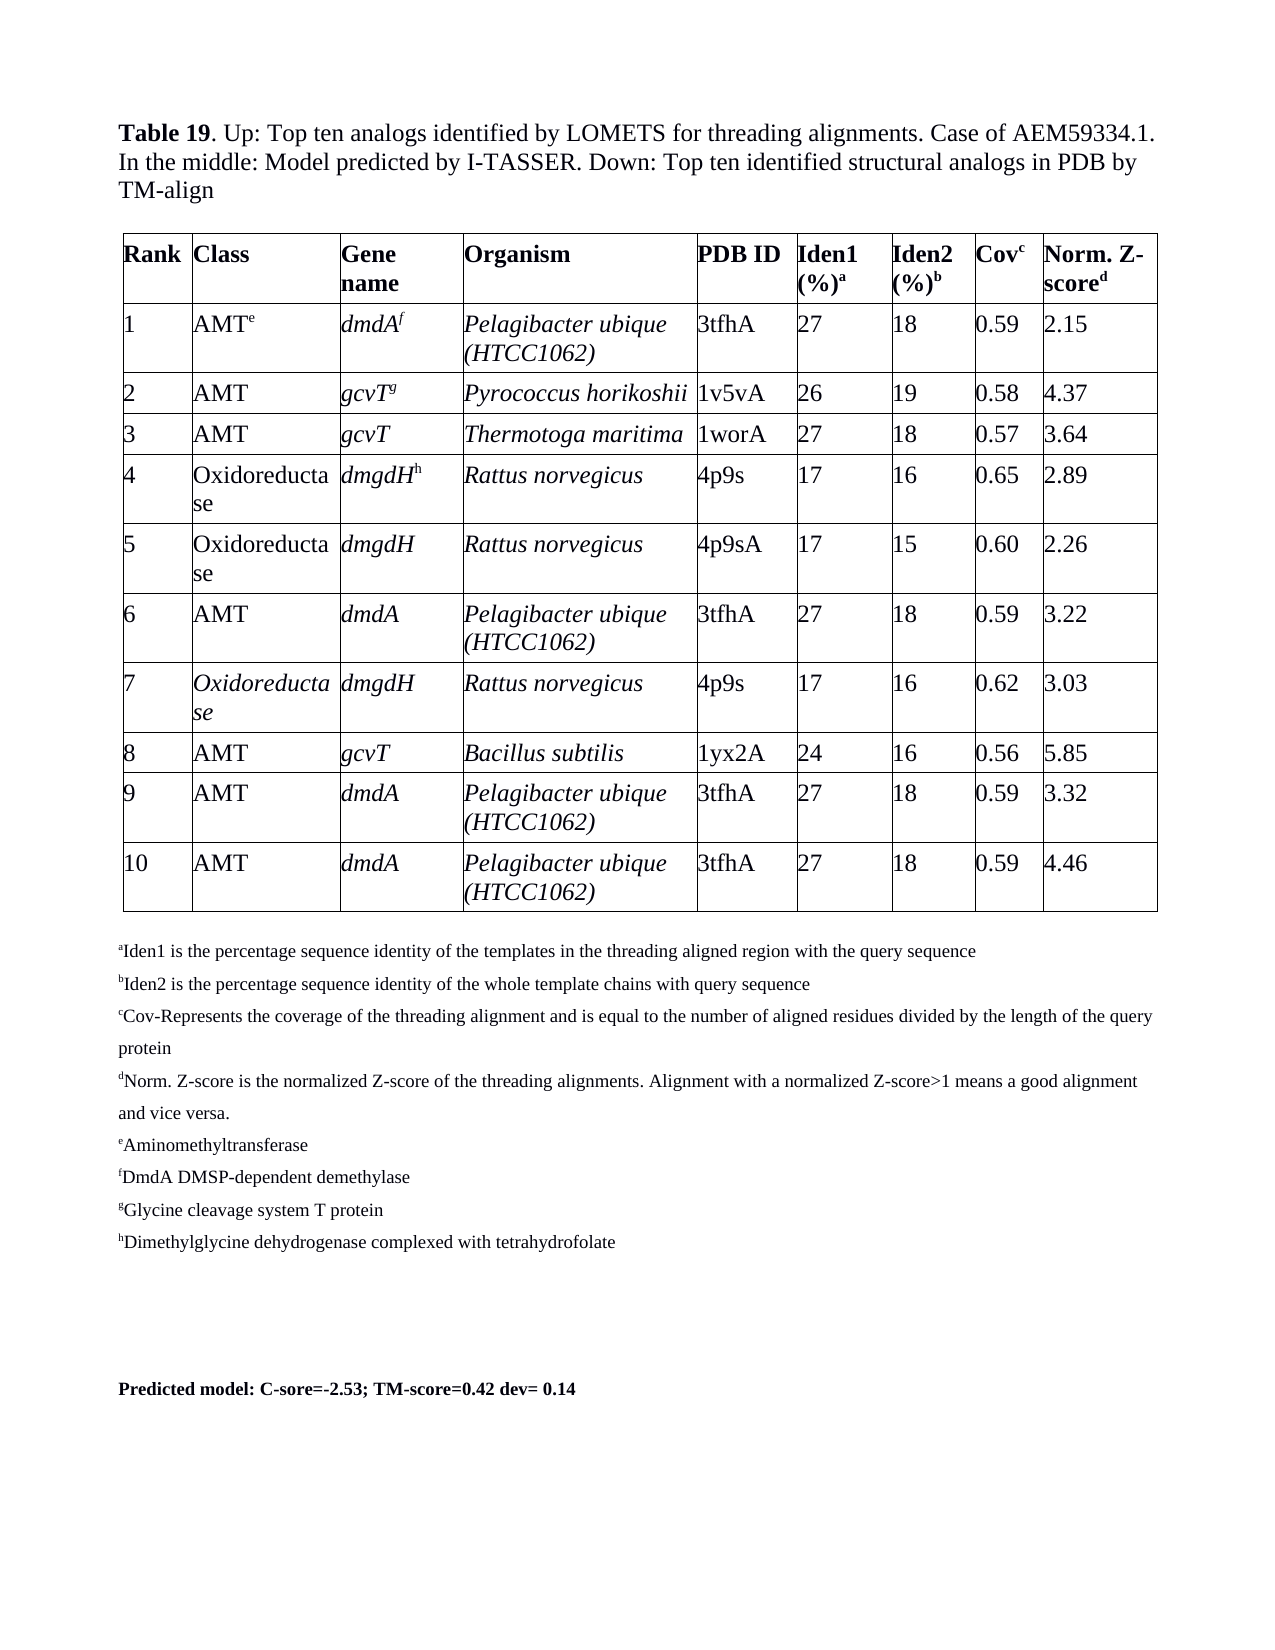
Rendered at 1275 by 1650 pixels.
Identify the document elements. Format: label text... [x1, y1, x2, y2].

table_cell Bacillus subtilis [464, 733, 697, 772]
table_header Rank [124, 234, 192, 303]
table_header Class [193, 234, 340, 303]
table_cell AMT [193, 373, 340, 413]
table_cell 4 [124, 455, 192, 523]
table_cell 2.26 [1044, 524, 1157, 592]
table_cell 5.85 [1044, 733, 1157, 772]
table_cell 1 [124, 304, 192, 372]
table_cell 4p9s [698, 455, 797, 523]
text Table 19. Up: Top ten analogs identified by LOMETS for threading alignments. Case of AEM59334.1. In the middle: Model predicted by I-TASSER. Down: Top ten identified structural analogs in PDB by TM-align [118, 118, 1157, 204]
table_cell 3 [124, 414, 192, 453]
table_cell 18 [893, 414, 975, 453]
table_cell dmdAf [341, 304, 463, 372]
text cCov-Represents the coverage of the threading alignment and is equal to the number of aligned residues divided by the length of the query protein [118, 1005, 1157, 1059]
table_cell 18 [893, 843, 975, 911]
table_cell 0.59 [976, 594, 1043, 662]
table_cell 0.59 [976, 843, 1043, 911]
table_cell AMT [193, 594, 340, 662]
table_cell 3tfhA [698, 843, 797, 911]
table_cell 27 [798, 843, 892, 911]
table_cell 3.03 [1044, 663, 1157, 731]
table_cell gcvTg [341, 373, 463, 413]
table_cell Pelagibacter ubique (HTCC1062) [464, 843, 697, 911]
table_header Iden2 (%)b [893, 234, 975, 303]
table_cell 27 [798, 594, 892, 662]
table_cell 0.62 [976, 663, 1043, 731]
table_cell 10 [124, 843, 192, 911]
table_cell 16 [893, 455, 975, 523]
table_cell 0.57 [976, 414, 1043, 453]
text fDmdA DMSP-dependent demethylase [118, 1166, 1157, 1188]
table_cell 18 [893, 773, 975, 842]
table_cell 0.58 [976, 373, 1043, 413]
table_cell 19 [893, 373, 975, 413]
table_cell gcvT [341, 733, 463, 772]
table_cell 4.46 [1044, 843, 1157, 911]
text dNorm. Z-score is the normalized Z-score of the threading alignments. Alignment with a normalized Z-score>1 means a good alignment and vice versa. [118, 1069, 1157, 1123]
table_cell dmdA [341, 773, 463, 842]
table_cell 16 [893, 663, 975, 731]
table_cell dmdA [341, 594, 463, 662]
table_cell Thermotoga maritima [464, 414, 697, 453]
table_cell Pelagibacter ubique (HTCC1062) [464, 594, 697, 662]
table_cell Oxidoreductase [193, 524, 340, 592]
table_cell 0.56 [976, 733, 1043, 772]
table_cell Rattus norvegicus [464, 524, 697, 592]
table_cell 9 [124, 773, 192, 842]
table_cell Oxidoreductase [193, 663, 340, 731]
table_cell AMTe [193, 304, 340, 372]
table_cell 3.64 [1044, 414, 1157, 453]
table_cell 0.59 [976, 773, 1043, 842]
table_cell Pyrococcus horikoshii [464, 373, 697, 413]
table_cell 4.37 [1044, 373, 1157, 413]
table_cell Pelagibacter ubique (HTCC1062) [464, 304, 697, 372]
text gGlycine cleavage system T protein [118, 1199, 1157, 1220]
table_header Covc [976, 234, 1043, 303]
table_cell 16 [893, 733, 975, 772]
table_cell AMT [193, 414, 340, 453]
table_cell dmdA [341, 843, 463, 911]
table_cell 2.15 [1044, 304, 1157, 372]
table_cell Rattus norvegicus [464, 455, 697, 523]
table_cell AMT [193, 843, 340, 911]
table_header Iden1 (%)a [798, 234, 892, 303]
text Predicted model: C-sore=-2.53; TM-score=0.42 dev= 0.14 [118, 1378, 1157, 1399]
text hDimethylglycine dehydrogenase complexed with tetrahydrofolate [118, 1231, 1157, 1253]
table_header Gene name [341, 234, 463, 303]
table_cell 4p9sA [698, 524, 797, 592]
table_cell 2 [124, 373, 192, 413]
table_cell dmgdH [341, 663, 463, 731]
table_cell 18 [893, 304, 975, 372]
table_cell 15 [893, 524, 975, 592]
table_cell Rattus norvegicus [464, 663, 697, 731]
table_cell 1v5vA [698, 373, 797, 413]
table_cell 0.59 [976, 304, 1043, 372]
table_cell 17 [798, 663, 892, 731]
text bIden2 is the percentage sequence identity of the whole template chains with query sequence [118, 973, 1157, 994]
table_cell 27 [798, 773, 892, 842]
table_cell 8 [124, 733, 192, 772]
table_cell dmgdHh [341, 455, 463, 523]
table_header Norm. Z-scored [1044, 234, 1157, 303]
table_header Organism [464, 234, 697, 303]
table_cell 27 [798, 414, 892, 453]
table_cell 3tfhA [698, 304, 797, 372]
table_cell 17 [798, 455, 892, 523]
table_cell Pelagibacter ubique (HTCC1062) [464, 773, 697, 842]
table_cell 2.89 [1044, 455, 1157, 523]
table_cell dmgdH [341, 524, 463, 592]
table_cell 4p9s [698, 663, 797, 731]
table_cell gcvT [341, 414, 463, 453]
table_cell 18 [893, 594, 975, 662]
table_cell 26 [798, 373, 892, 413]
table_cell 3.32 [1044, 773, 1157, 842]
table_cell AMT [193, 773, 340, 842]
table_cell 0.60 [976, 524, 1043, 592]
table_cell 6 [124, 594, 192, 662]
table_cell 5 [124, 524, 192, 592]
table_cell AMT [193, 733, 340, 772]
table_cell 7 [124, 663, 192, 731]
table_cell 3.22 [1044, 594, 1157, 662]
table_cell 3tfhA [698, 773, 797, 842]
text eAminomethyltransferase [118, 1134, 1157, 1156]
table_header PDB ID [698, 234, 797, 303]
table_cell 3tfhA [698, 594, 797, 662]
table_cell 17 [798, 524, 892, 592]
table_cell 1worA [698, 414, 797, 453]
table_cell 24 [798, 733, 892, 772]
table_cell 0.65 [976, 455, 1043, 523]
table_cell 1yx2A [698, 733, 797, 772]
text aIden1 is the percentage sequence identity of the templates in the threading aligned region with the query sequence [118, 940, 1157, 962]
table_cell 27 [798, 304, 892, 372]
table_cell Oxidoreductase [193, 455, 340, 523]
